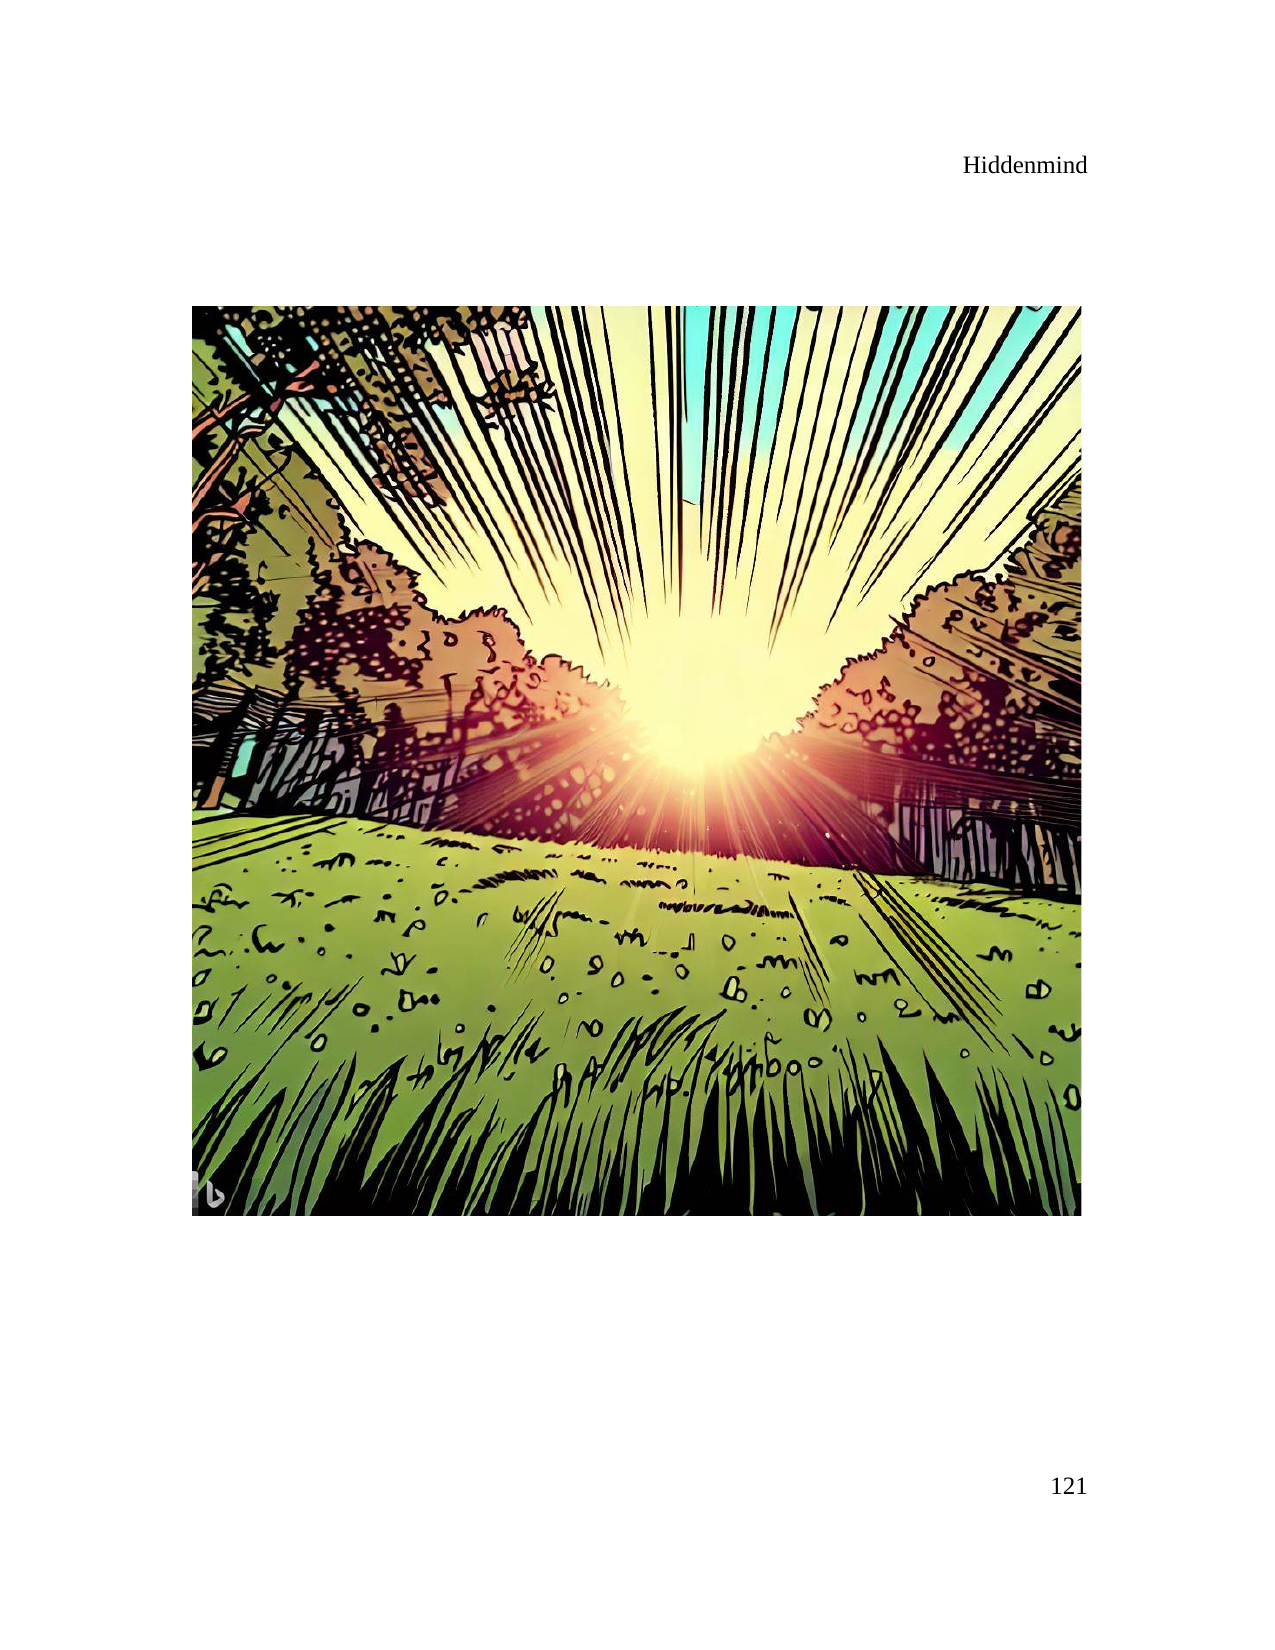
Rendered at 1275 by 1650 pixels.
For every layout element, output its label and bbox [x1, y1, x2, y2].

picture [192, 306, 1082, 1216]
